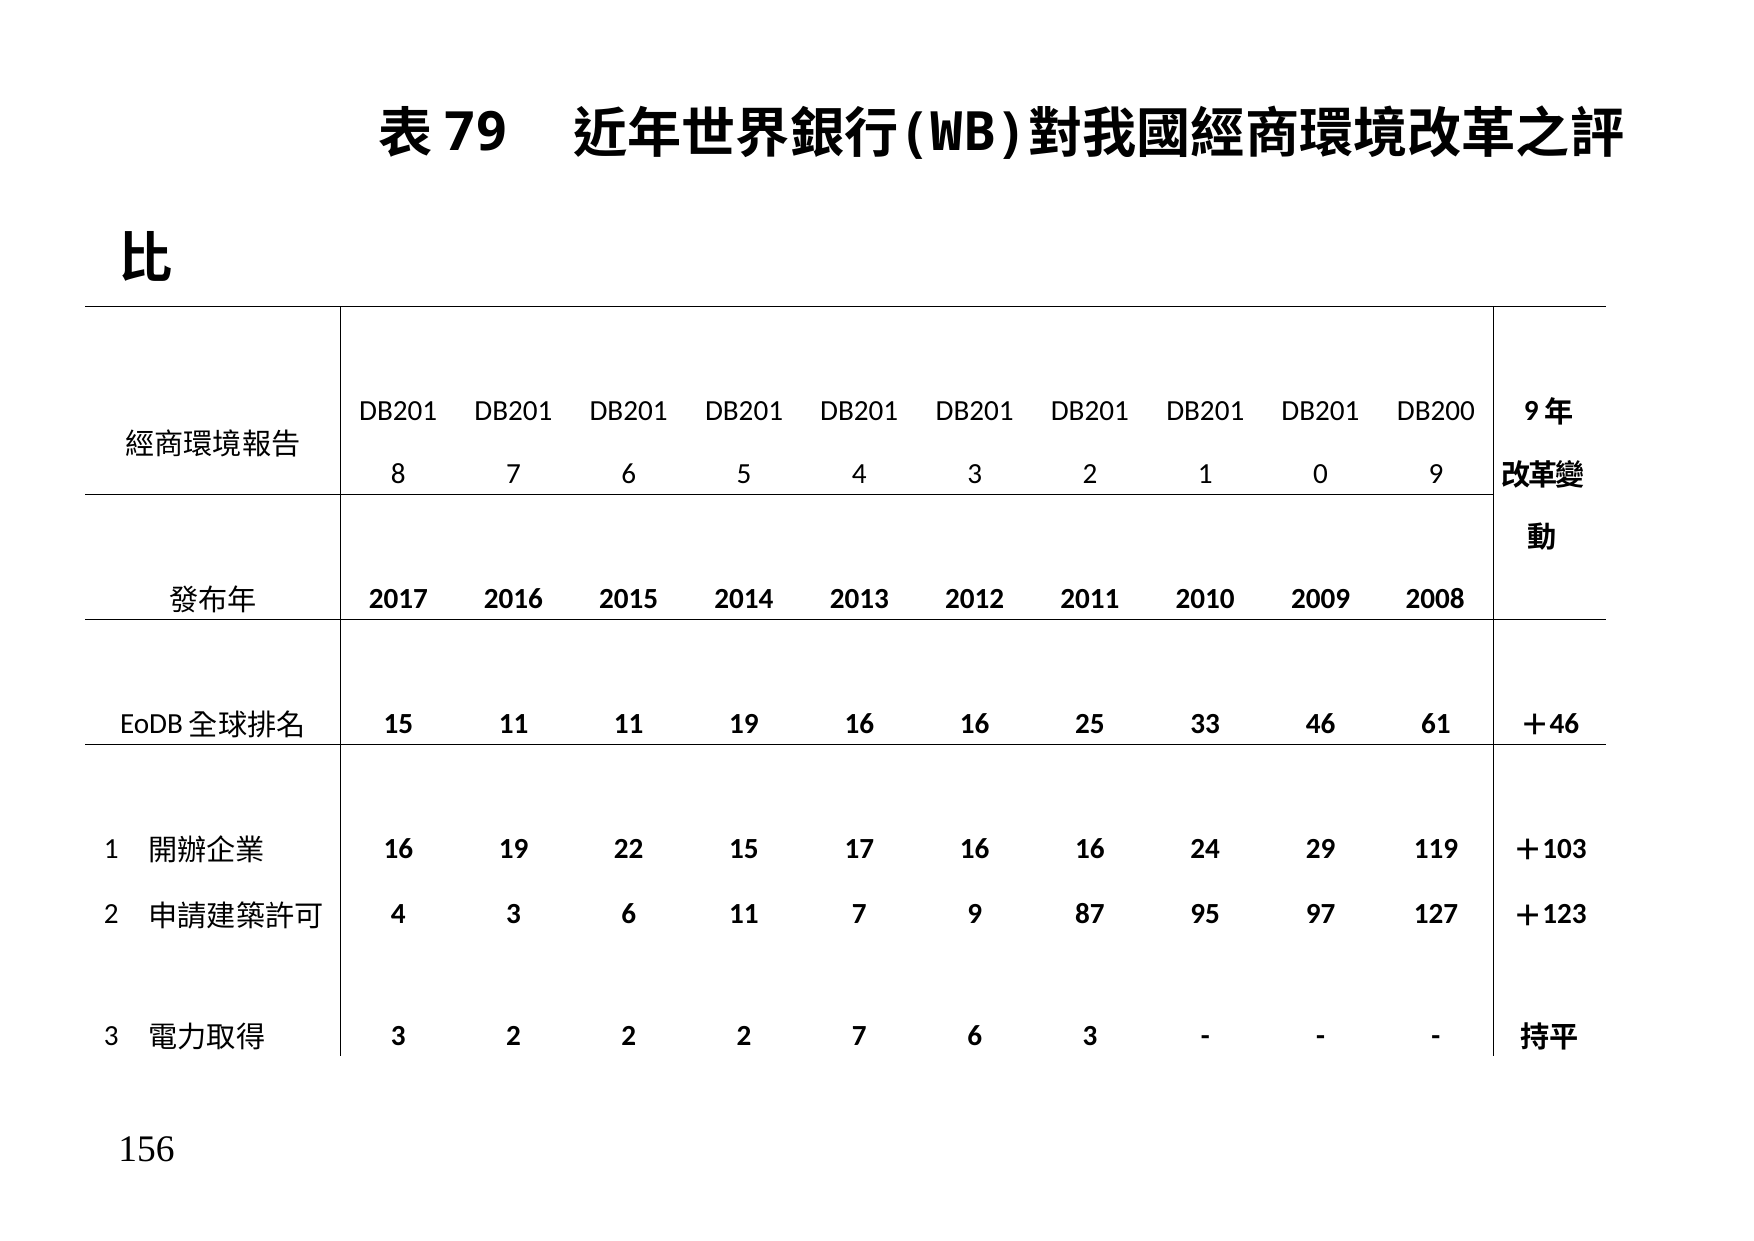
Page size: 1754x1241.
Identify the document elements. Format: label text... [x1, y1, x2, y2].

table_cell 2011 [1032, 495, 1147, 618]
table_cell 24 [1147, 745, 1263, 868]
table_cell 87 [1032, 869, 1147, 937]
table_cell 2 [85, 869, 137, 937]
table_cell 2016 [456, 495, 571, 618]
table_cell - [1378, 938, 1493, 1056]
table_cell 1 [85, 745, 137, 868]
table_cell 4 [341, 869, 456, 937]
table_cell 3 [456, 869, 571, 937]
table_cell 電力取得 [137, 938, 340, 1056]
table_cell 2008 [1378, 495, 1493, 618]
table_header DB2016 [571, 307, 686, 493]
table_cell 7 [801, 869, 917, 937]
table_cell 17 [801, 745, 917, 868]
table_cell 16 [341, 745, 456, 868]
table_header DB2015 [686, 307, 801, 493]
table_cell 61 [1378, 620, 1493, 743]
table_header DB2014 [801, 307, 917, 493]
table_cell 2017 [341, 495, 456, 618]
table_cell ＋123 [1494, 869, 1606, 937]
table_header DB2009 [1378, 307, 1493, 493]
table_header DB2013 [917, 307, 1032, 493]
table_cell 15 [686, 745, 801, 868]
table_cell 2 [456, 938, 571, 1056]
table_header 9年 改革變動 [1494, 307, 1606, 618]
table_cell 15 [341, 620, 456, 743]
table_cell 19 [686, 620, 801, 743]
table_cell 2012 [917, 495, 1032, 618]
table_cell 25 [1032, 620, 1147, 743]
table_cell 3 [85, 938, 137, 1056]
table_cell 97 [1263, 869, 1378, 937]
table_cell 16 [1032, 745, 1147, 868]
table_cell 6 [917, 938, 1032, 1056]
table_cell 2 [686, 938, 801, 1056]
table_cell 11 [571, 620, 686, 743]
table_header 經商環境報告 [85, 307, 340, 493]
table_cell 3 [1032, 938, 1147, 1056]
table_cell 2 [571, 938, 686, 1056]
table_cell - [1147, 938, 1263, 1056]
table_cell 3 [341, 938, 456, 1056]
table_header DB2011 [1147, 307, 1263, 493]
table_cell 6 [571, 869, 686, 937]
table_cell 22 [571, 745, 686, 868]
table_cell 119 [1378, 745, 1493, 868]
table_cell EoDB全球排名 [85, 620, 340, 743]
table_cell ＋46 [1494, 620, 1606, 743]
table_header DB2010 [1263, 307, 1378, 493]
table_cell 2015 [571, 495, 686, 618]
table_cell 發布年 [85, 495, 340, 618]
table_cell 申請建築許可 [137, 869, 340, 937]
table_cell 開辦企業 [137, 745, 340, 868]
table_header DB2017 [456, 307, 571, 493]
table_cell 2009 [1263, 495, 1378, 618]
table_cell 2014 [686, 495, 801, 618]
table_cell 16 [917, 620, 1032, 743]
table_cell 16 [801, 620, 917, 743]
table_cell 11 [686, 869, 801, 937]
table_cell 95 [1147, 869, 1263, 937]
table_cell 7 [801, 938, 917, 1056]
table_cell - [1263, 938, 1378, 1056]
table_cell ＋103 [1494, 745, 1606, 868]
table_header DB2012 [1032, 307, 1147, 493]
table_cell 2010 [1147, 495, 1263, 618]
table_cell 46 [1263, 620, 1378, 743]
subtitle 表79 近年世界銀行(WB)對我國經商環境改革之評比 [118, 56, 1636, 306]
table_cell 持平 [1494, 938, 1606, 1056]
table_cell 33 [1147, 620, 1263, 743]
table_cell 29 [1263, 745, 1378, 868]
table_header DB2018 [341, 307, 456, 493]
table_cell 19 [456, 745, 571, 868]
table_cell 16 [917, 745, 1032, 868]
table_cell 11 [456, 620, 571, 743]
table_cell 2013 [801, 495, 917, 618]
table_cell 127 [1378, 869, 1493, 937]
table_cell 9 [917, 869, 1032, 937]
